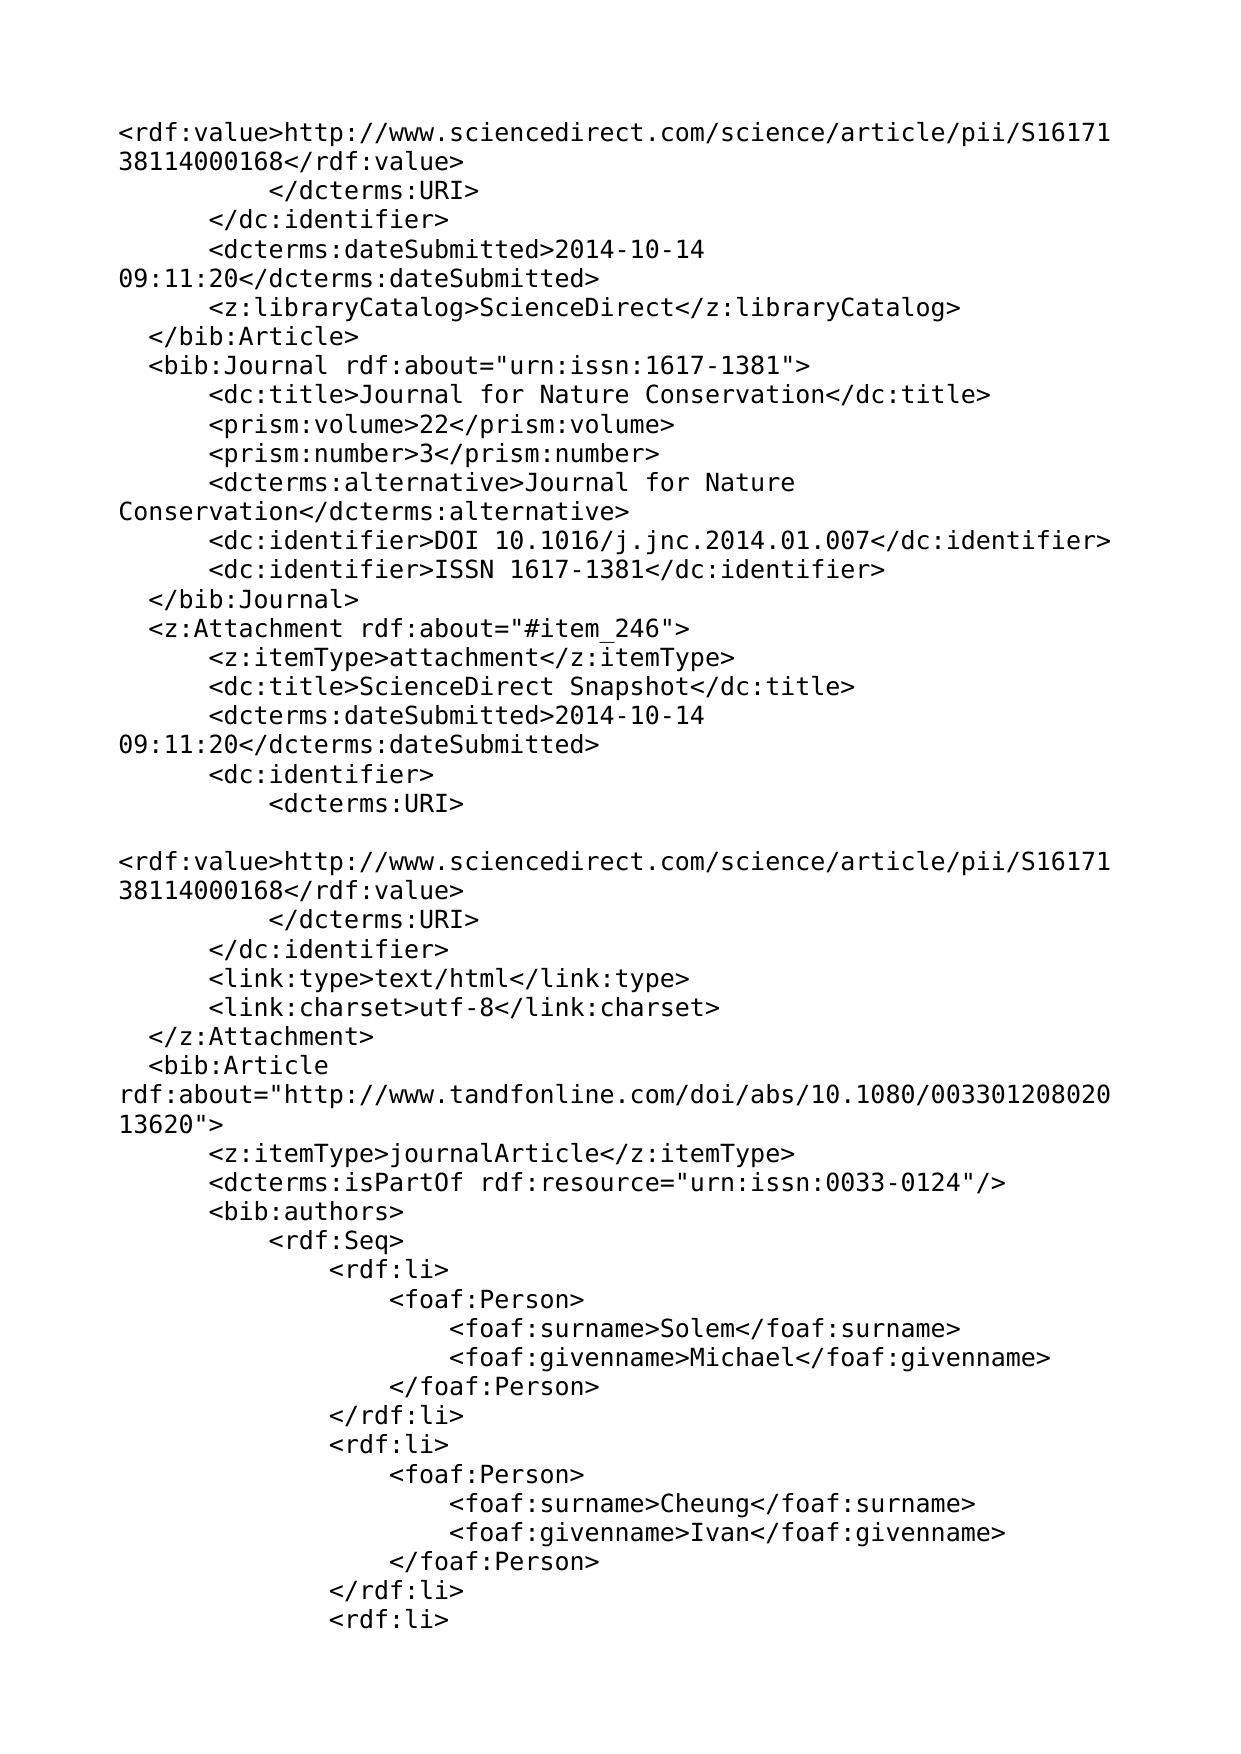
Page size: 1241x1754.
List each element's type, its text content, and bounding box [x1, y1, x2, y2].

text <rdf:value>http://www.sciencedirect.com/science/article/pii/S1617138114000168</rdf:value> </dcterms:URI> </dc:identifier> <dcterms:dateSubmitted>2014-10-14 09:11:20</dcterms:dateSubmitted> <z:libraryCatalog>ScienceDirect</z:libraryCatalog> </bib:Article> <bib:Journal rdf:about="urn:issn:1617-1381"> <dc:title>Journal for Nature Conservation</dc:title> <prism:volume>22</prism:volume> <prism:number>3</prism:number> <dcterms:alternative>Journal for Nature Conservation</dcterms:alternative> <dc:identifier>DOI 10.1016/j.jnc.2014.01.007</dc:identifier> <dc:identifier>ISSN 1617-1381</dc:identifier> </bib:Journal> <z:Attachment rdf:about="#item_246"> <z:itemType>attachment</z:itemType> <dc:title>ScienceDirect Snapshot</dc:title> <dcterms:dateSubmitted>2014-10-14 09:11:20</dcterms:dateSubmitted> <dc:identifier> <dcterms:URI> <rdf:value>http://www.sciencedirect.com/science/article/pii/S1617138114000168</rdf:value> </dcterms:URI> </dc:identifier> <link:type>text/html</link:type> <link:charset>utf-8</link:charset> </z:Attachment> <bib:Article rdf:about="http://www.tandfonline.com/doi/abs/10.1080/00330120802013620"> <z:itemType>journalArticle</z:itemType> <dcterms:isPartOf rdf:resource="urn:issn:0033-0124"/> <bib:authors> <rdf:Seq> <rdf:li> <foaf:Person> <foaf:surname>Solem</foaf:surname> <foaf:givenname>Michael</foaf:givenname> </foaf:Person> </rdf:li> <rdf:li> <foaf:Person> <foaf:surname>Cheung</foaf:surname> <foaf:givenname>Ivan</foaf:givenname> </foaf:Person> </rdf:li> <rdf:li> [118, 118, 1122, 1635]
